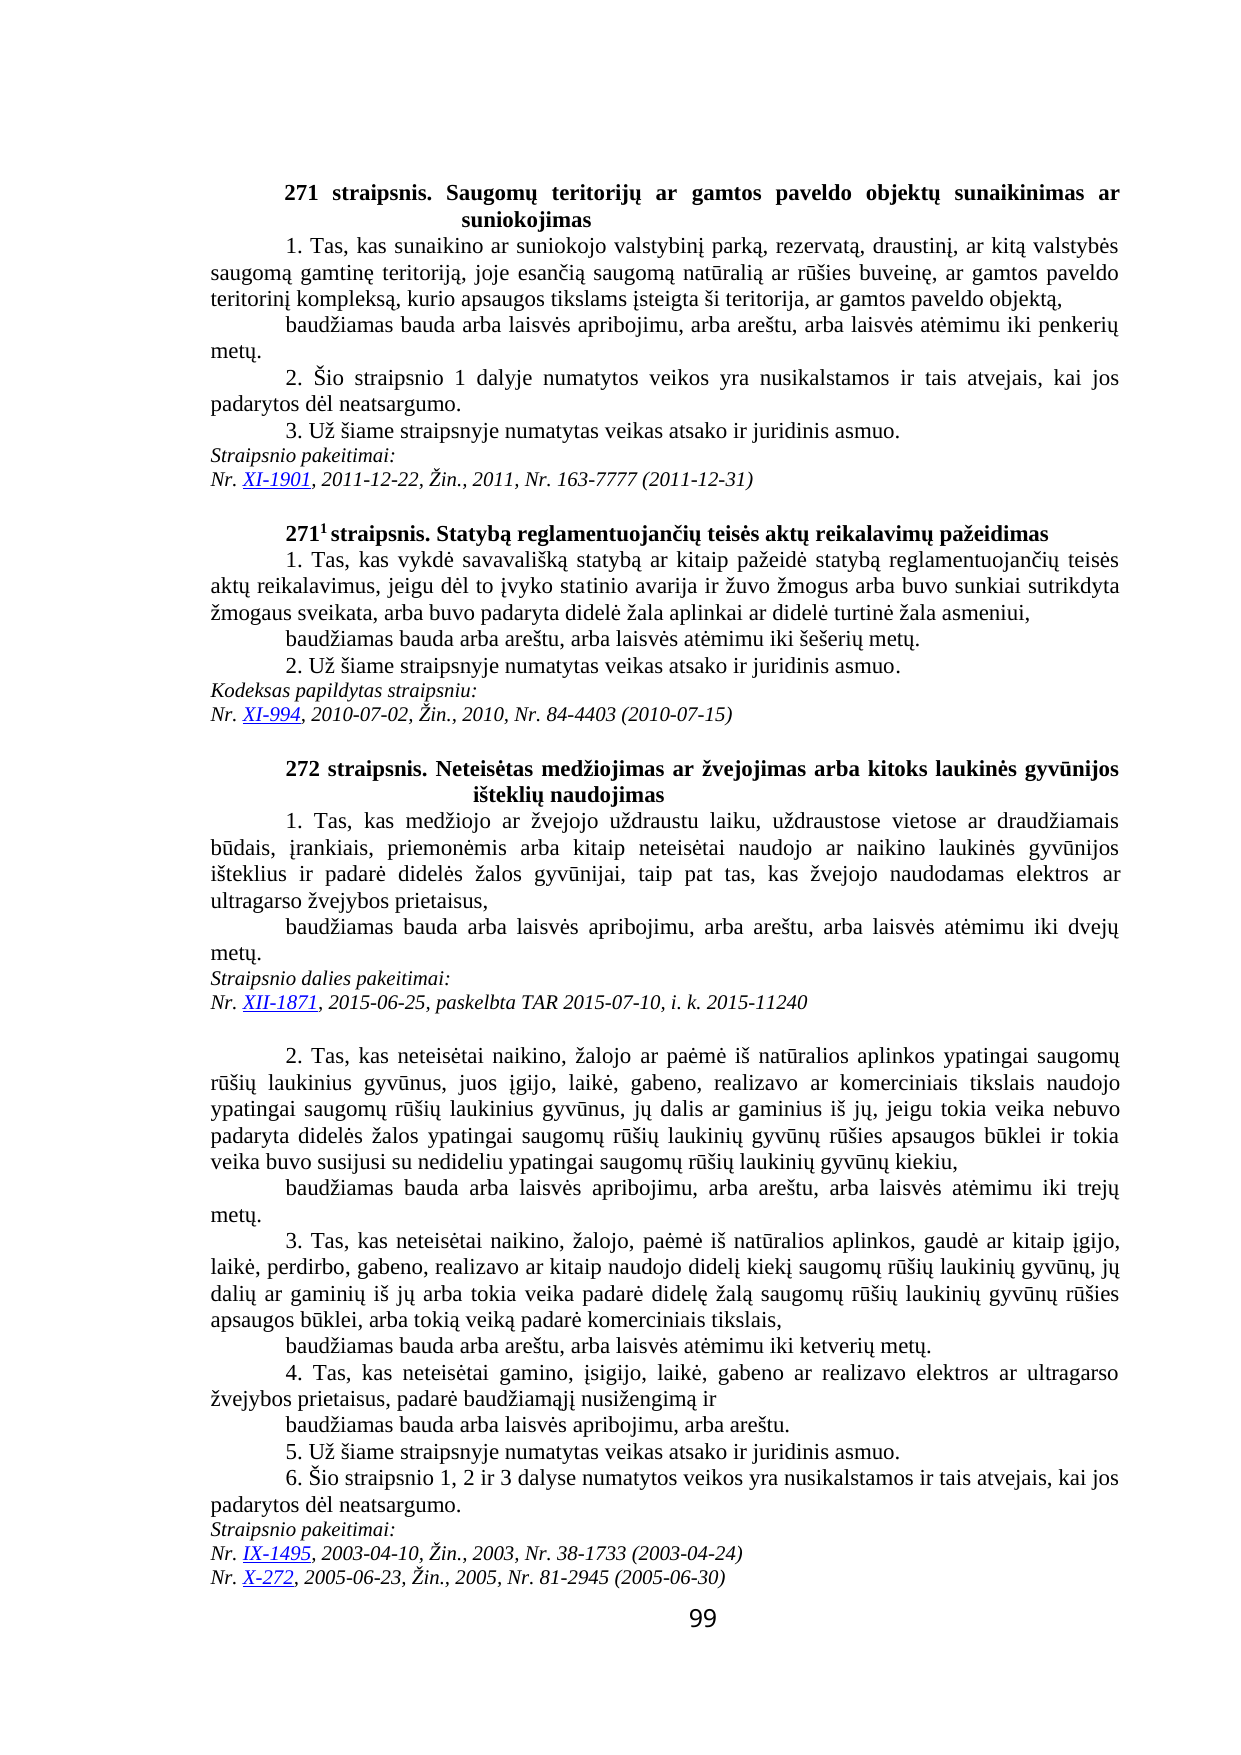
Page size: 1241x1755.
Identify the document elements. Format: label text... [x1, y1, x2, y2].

text Nr. XII-1871, 2015-06-25, paskelbta TAR 2015-07-10, i. k. 2015-11240 [210, 990, 1120, 1014]
text Nr. IX-1495, 2003-04-10, Žin., 2003, Nr. 38-1733 (2003-04-24) [210, 1541, 1120, 1565]
text 4. Tas, kas neteisėtai gamino, įsigijo, laikė, gabeno ar realizavo elektros ar ultragarso žvejybos prietaisus, padarė baudžiamąjį nusižengimą ir [210, 1359, 1120, 1412]
text 1. Tas, kas vykdė savavališką statybą ar kitaip pažeidė statybą reglamentuojančių teisės aktų reikalavimus, jeigu dėl to įvyko statinio avarija ir žuvo žmogus arba buvo sunkiai sutrikdyta žmogaus sveikata, arba buvo padaryta didelė žala aplinkai ar didelė turtinė žala asmeniui, [210, 546, 1120, 625]
text Nr. XI-994, 2010-07-02, Žin., 2010, Nr. 84-4403 (2010-07-15) [210, 702, 1120, 726]
text 1. Tas, kas medžiojo ar žvejojo uždraustu laiku, uždraustose vietose ar draudžiamais būdais, įrankiais, priemonėmis arba kitaip neteisėtai naudojo ar naikino laukinės gyvūnijos išteklius ir padarė didelės žalos gyvūnijai, taip pat tas, kas žvejojo naudodamas elektros ar ultragarso žvejybos prietaisus, [210, 808, 1120, 913]
text 3. Tas, kas neteisėtai naikino, žalojo, paėmė iš natūralios aplinkos, gaudė ar kitaip įgijo, laikė, perdirbo, gabeno, realizavo ar kitaip naudojo didelį kiekį saugomų rūšių laukinių gyvūnų, jų dalių ar gaminių iš jų arba tokia veika padarė didelę žalą saugomų rūšių laukinių gyvūnų rūšies apsaugos būklei, arba tokią veiką padarė komerciniais tikslais, [210, 1227, 1120, 1332]
text 1. Tas, kas sunaikino ar suniokojo valstybinį parką, rezervatą, draustinį, ar kitą valstybės saugomą gamtinę teritoriją, joje esančią saugomą natūralią ar rūšies buveinę, ar gamtos paveldo teritorinį kompleksą, kurio apsaugos tikslams įsteigta ši teritorija, ar gamtos paveldo objektą, [210, 232, 1120, 311]
text Straipsnio dalies pakeitimai: [210, 966, 1120, 990]
text Straipsnio pakeitimai: [210, 1517, 1120, 1541]
text baudžiamas bauda arba areštu, arba laisvės atėmimu iki šešerių metų. [210, 625, 1120, 652]
text 272 straipsnis. Neteisėtas medžiojimas ar žvejojimas arba kitoks laukinės gyvūnijos išteklių naudojimas [285, 755, 1120, 808]
text 3. Už šiame straipsnyje numatytas veikas atsako ir juridinis asmuo. [210, 417, 1120, 443]
text 2. Tas, kas neteisėtai naikino, žalojo ar paėmė iš natūralios aplinkos ypatingai saugomų rūšių laukinius gyvūnus, juos įgijo, laikė, gabeno, realizavo ar komerciniais tikslais naudojo ypatingai saugomų rūšių laukinius gyvūnus, jų dalis ar gaminius iš jų, jeigu tokia veika nebuvo padaryta didelės žalos ypatingai saugomų rūšių laukinių gyvūnų rūšies apsaugos būklei ir tokia veika buvo susijusi su nedideliu ypatingai saugomų rūšių laukinių gyvūnų kiekiu, [210, 1043, 1120, 1174]
text 271 straipsnis. Saugomų teritorijų ar gamtos paveldo objektų sunaikinimas ar suniokojimas [284, 179, 1120, 232]
text baudžiamas bauda arba laisvės apribojimu, arba areštu, arba laisvės atėmimu iki dvejų metų. [210, 913, 1120, 966]
text Straipsnio pakeitimai: [210, 443, 1120, 467]
text 5. Už šiame straipsnyje numatytas veikas atsako ir juridinis asmuo. [210, 1438, 1106, 1464]
text Kodeksas papildytas straipsniu: [210, 678, 1120, 702]
text Nr. XI-1901, 2011-12-22, Žin., 2011, Nr. 163-7777 (2011-12-31) [210, 467, 1120, 491]
text baudžiamas bauda arba laisvės apribojimu, arba areštu, arba laisvės atėmimu iki trejų metų. [210, 1174, 1120, 1227]
text Nr. X-272, 2005-06-23, Žin., 2005, Nr. 81-2945 (2005-06-30) [210, 1565, 1120, 1589]
text baudžiamas bauda arba laisvės apribojimu, arba areštu, arba laisvės atėmimu iki penkerių metų. [210, 311, 1120, 364]
text 2. Šio straipsnio 1 dalyje numatytos veikos yra nusikalstamos ir tais atvejais, kai jos padarytos dėl neatsargumo. [210, 364, 1120, 417]
text 2. Už šiame straipsnyje numatytas veikas atsako ir juridinis asmuo. [210, 652, 1120, 678]
text 6. Šio straipsnio 1, 2 ir 3 dalyse numatytos veikos yra nusikalstamos ir tais atvejais, kai jos padarytos dėl neatsargumo. [210, 1464, 1120, 1517]
text baudžiamas bauda arba laisvės apribojimu, arba areštu. [210, 1412, 1120, 1438]
text 2711 straipsnis. Statybą reglamentuojančių teisės aktų reikalavimų pažeidimas [285, 520, 1120, 546]
text baudžiamas bauda arba areštu, arba laisvės atėmimu iki ketverių metų. [210, 1332, 1120, 1359]
